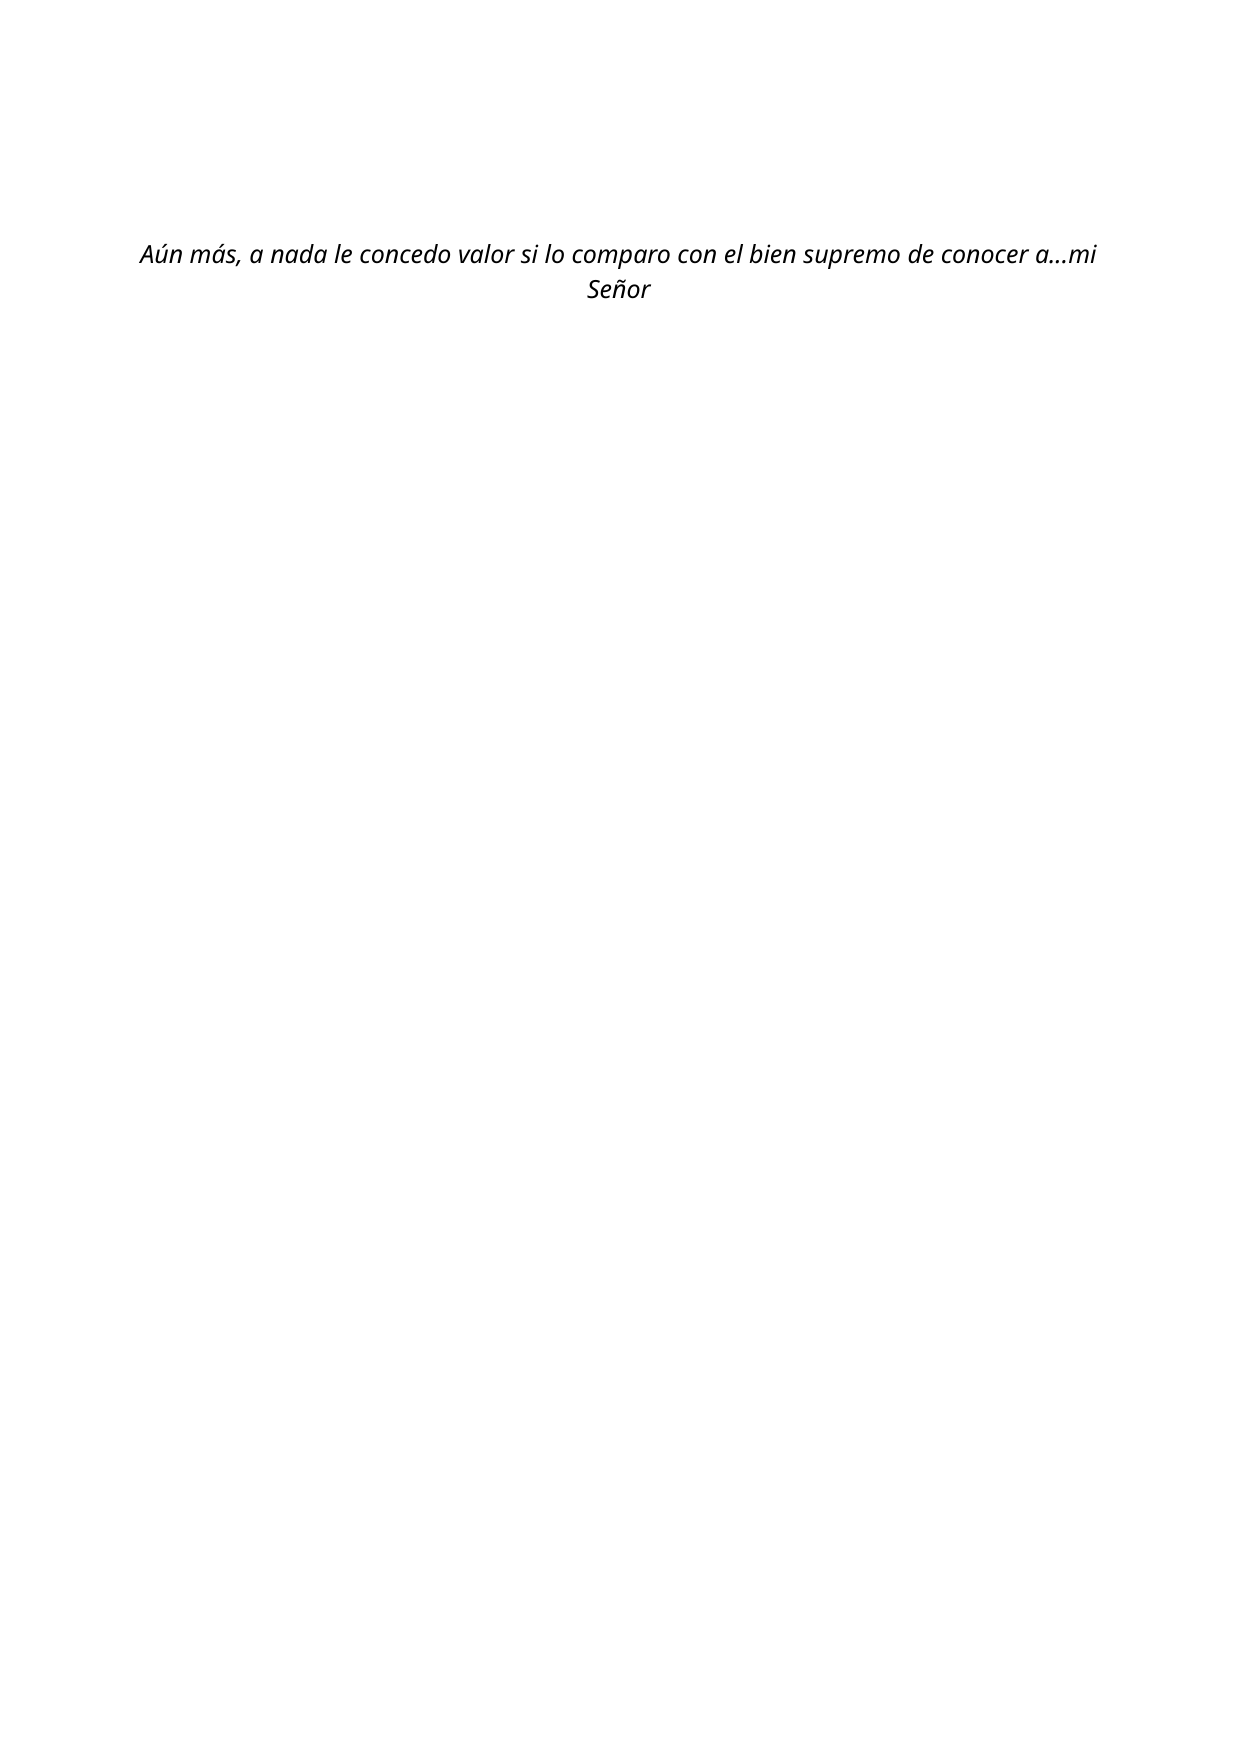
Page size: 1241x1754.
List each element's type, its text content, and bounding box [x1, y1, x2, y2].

text Aún más, a nada le concedo valor si lo comparo con el bien supremo de conocer a...mi Señor [118, 237, 1122, 305]
